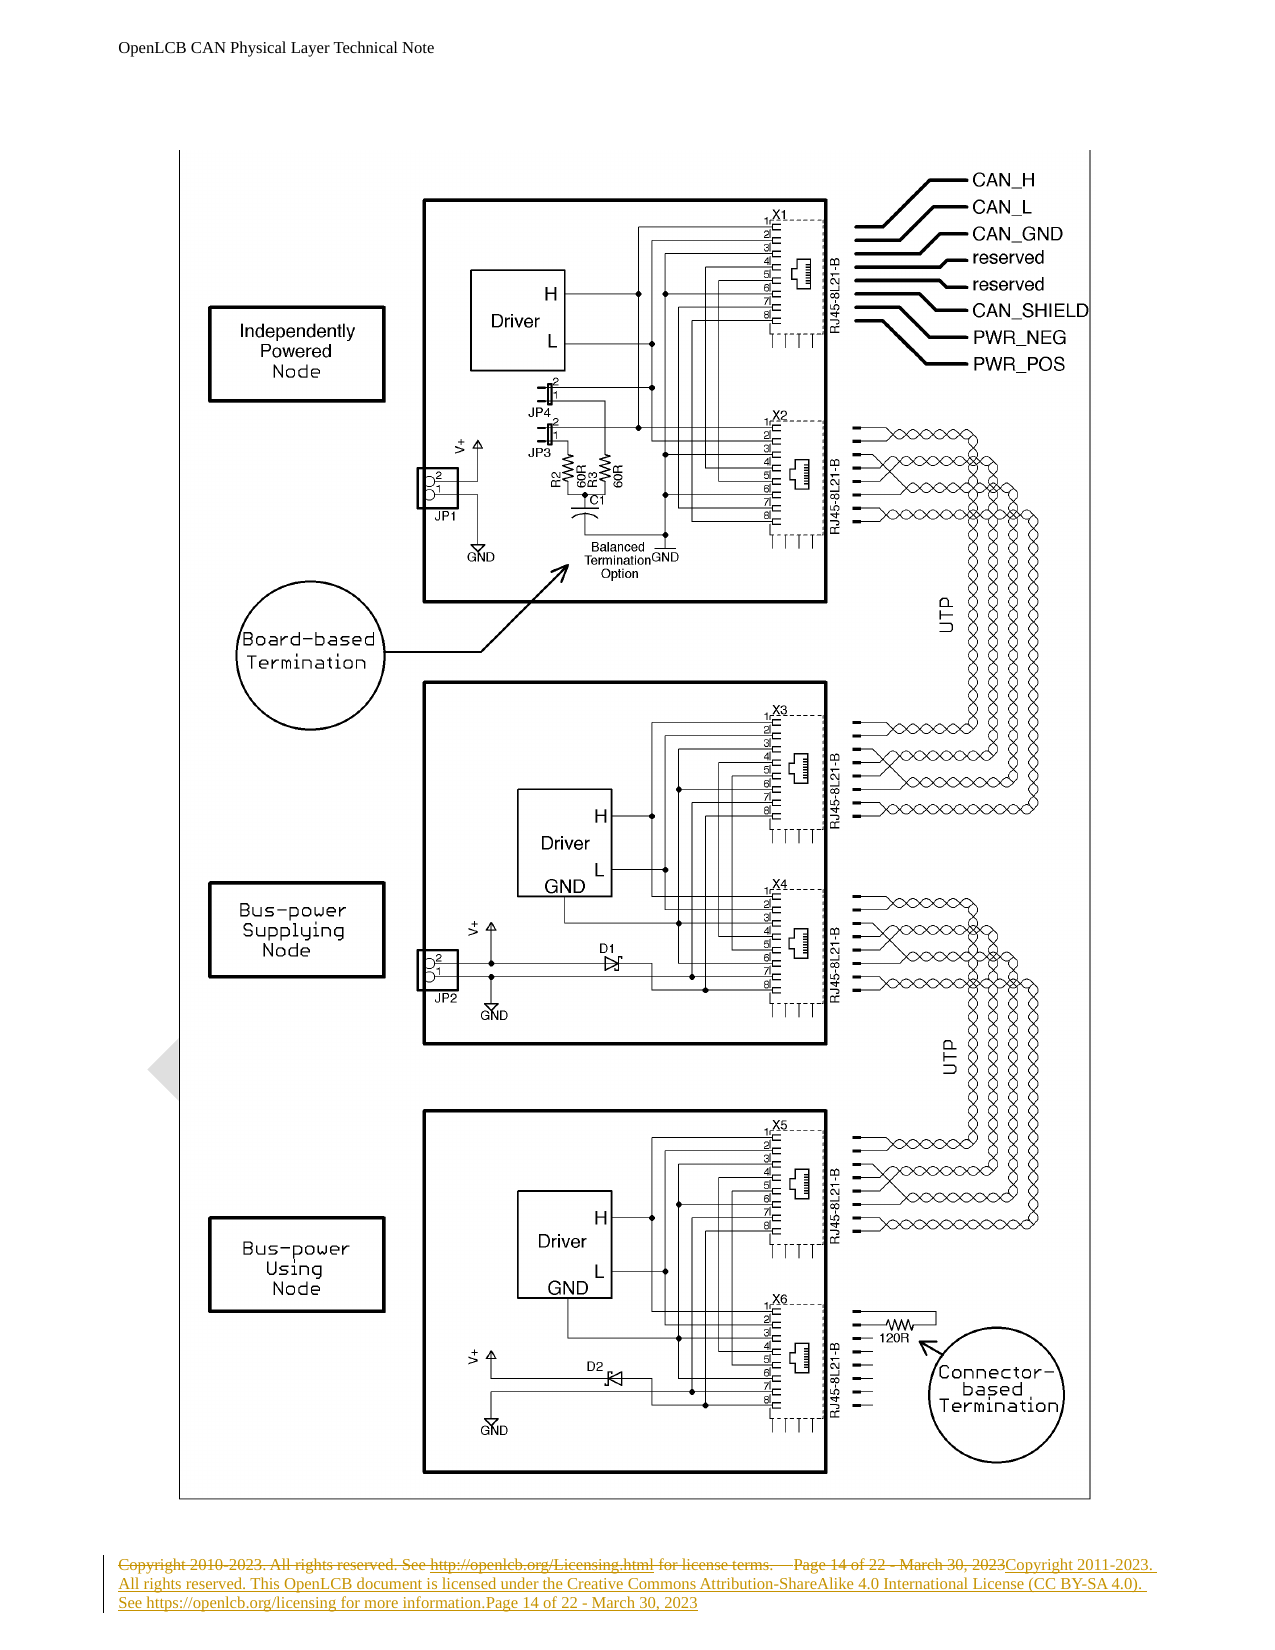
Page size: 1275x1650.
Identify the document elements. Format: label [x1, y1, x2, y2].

picture [178, 150, 1097, 1500]
